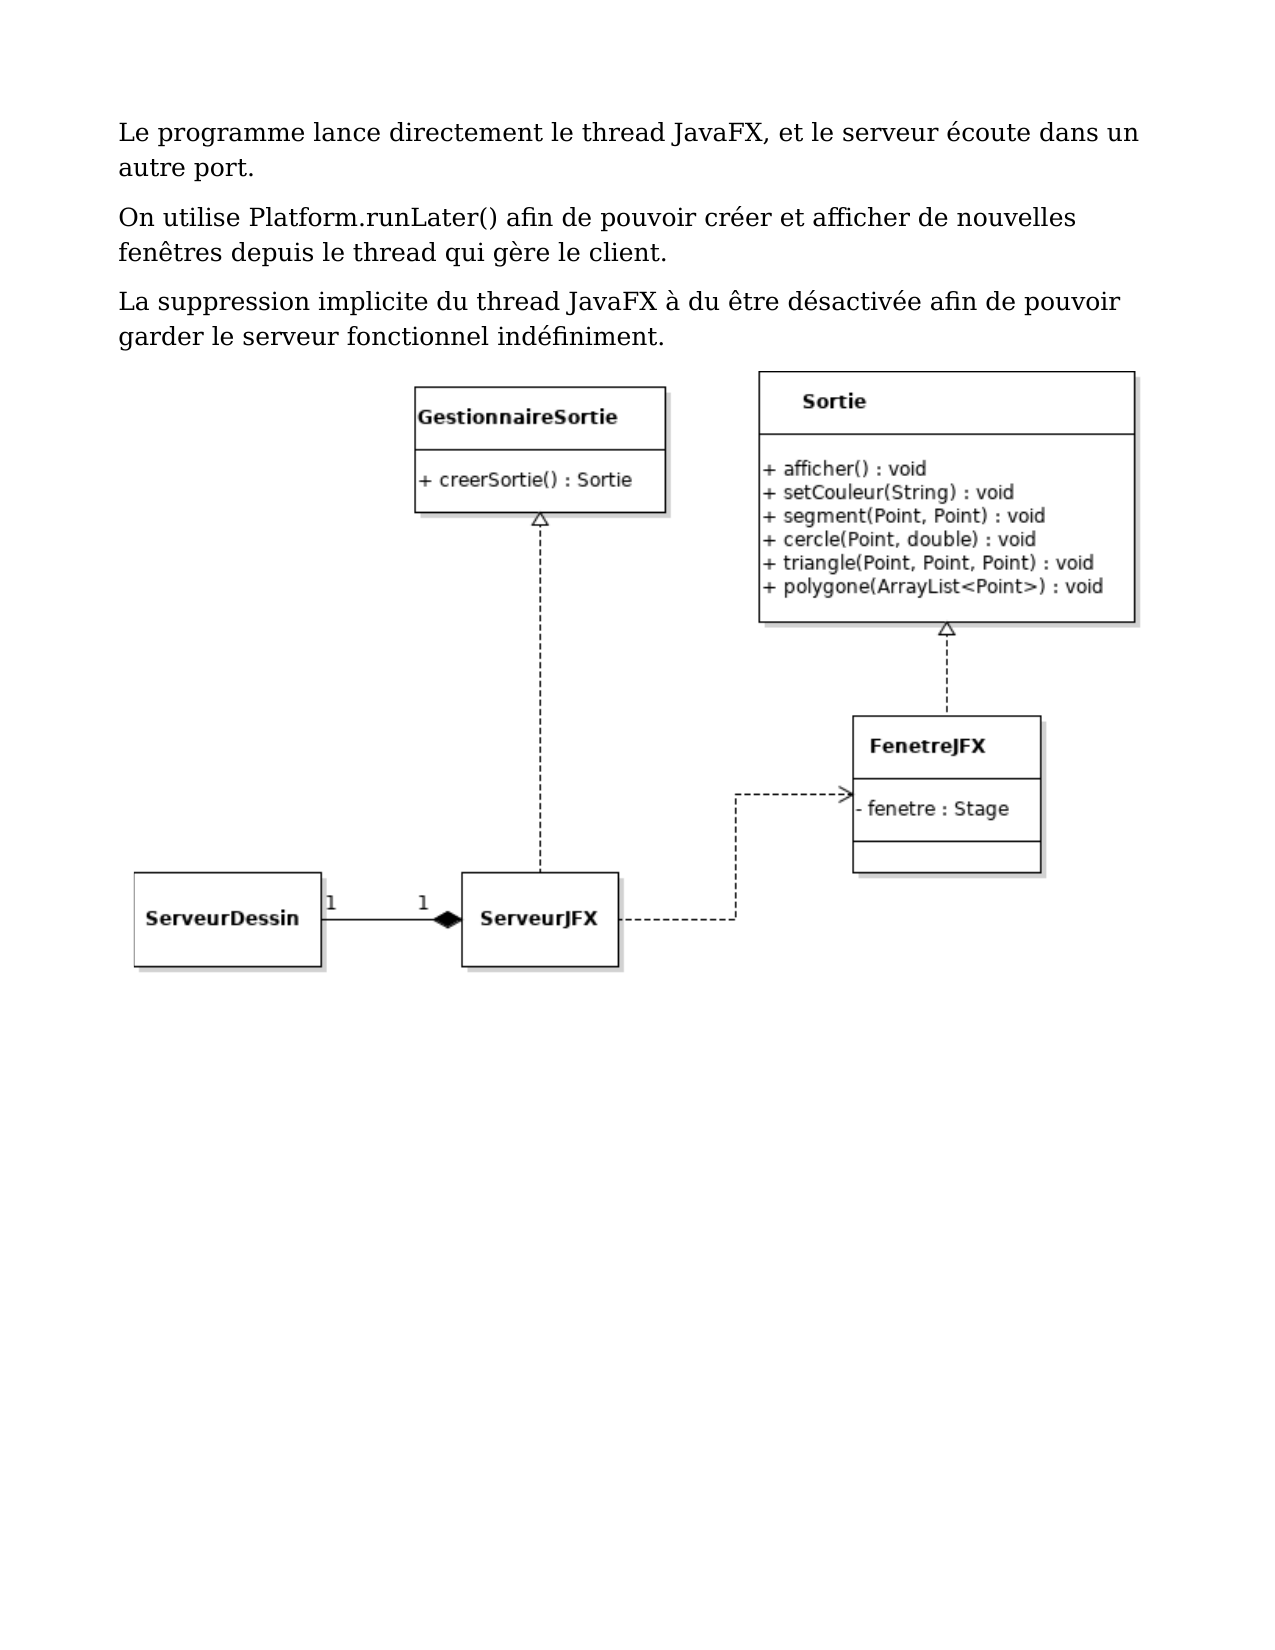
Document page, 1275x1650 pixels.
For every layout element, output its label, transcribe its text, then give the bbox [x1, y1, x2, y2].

text On utilise Platform.runLater() afin de pouvoir créer et afficher de nouvelles fenêtres depuis le thread qui gère le client. [118, 203, 1157, 267]
text Le programme lance directement le thread JavaFX, et le serveur écoute dans un autre port. [118, 118, 1157, 182]
text La suppression implicite du thread JavaFX à du être désactivée afin de pouvoir garder le serveur fonctionnel indéfiniment. [118, 287, 1157, 351]
picture [133, 371, 1142, 974]
